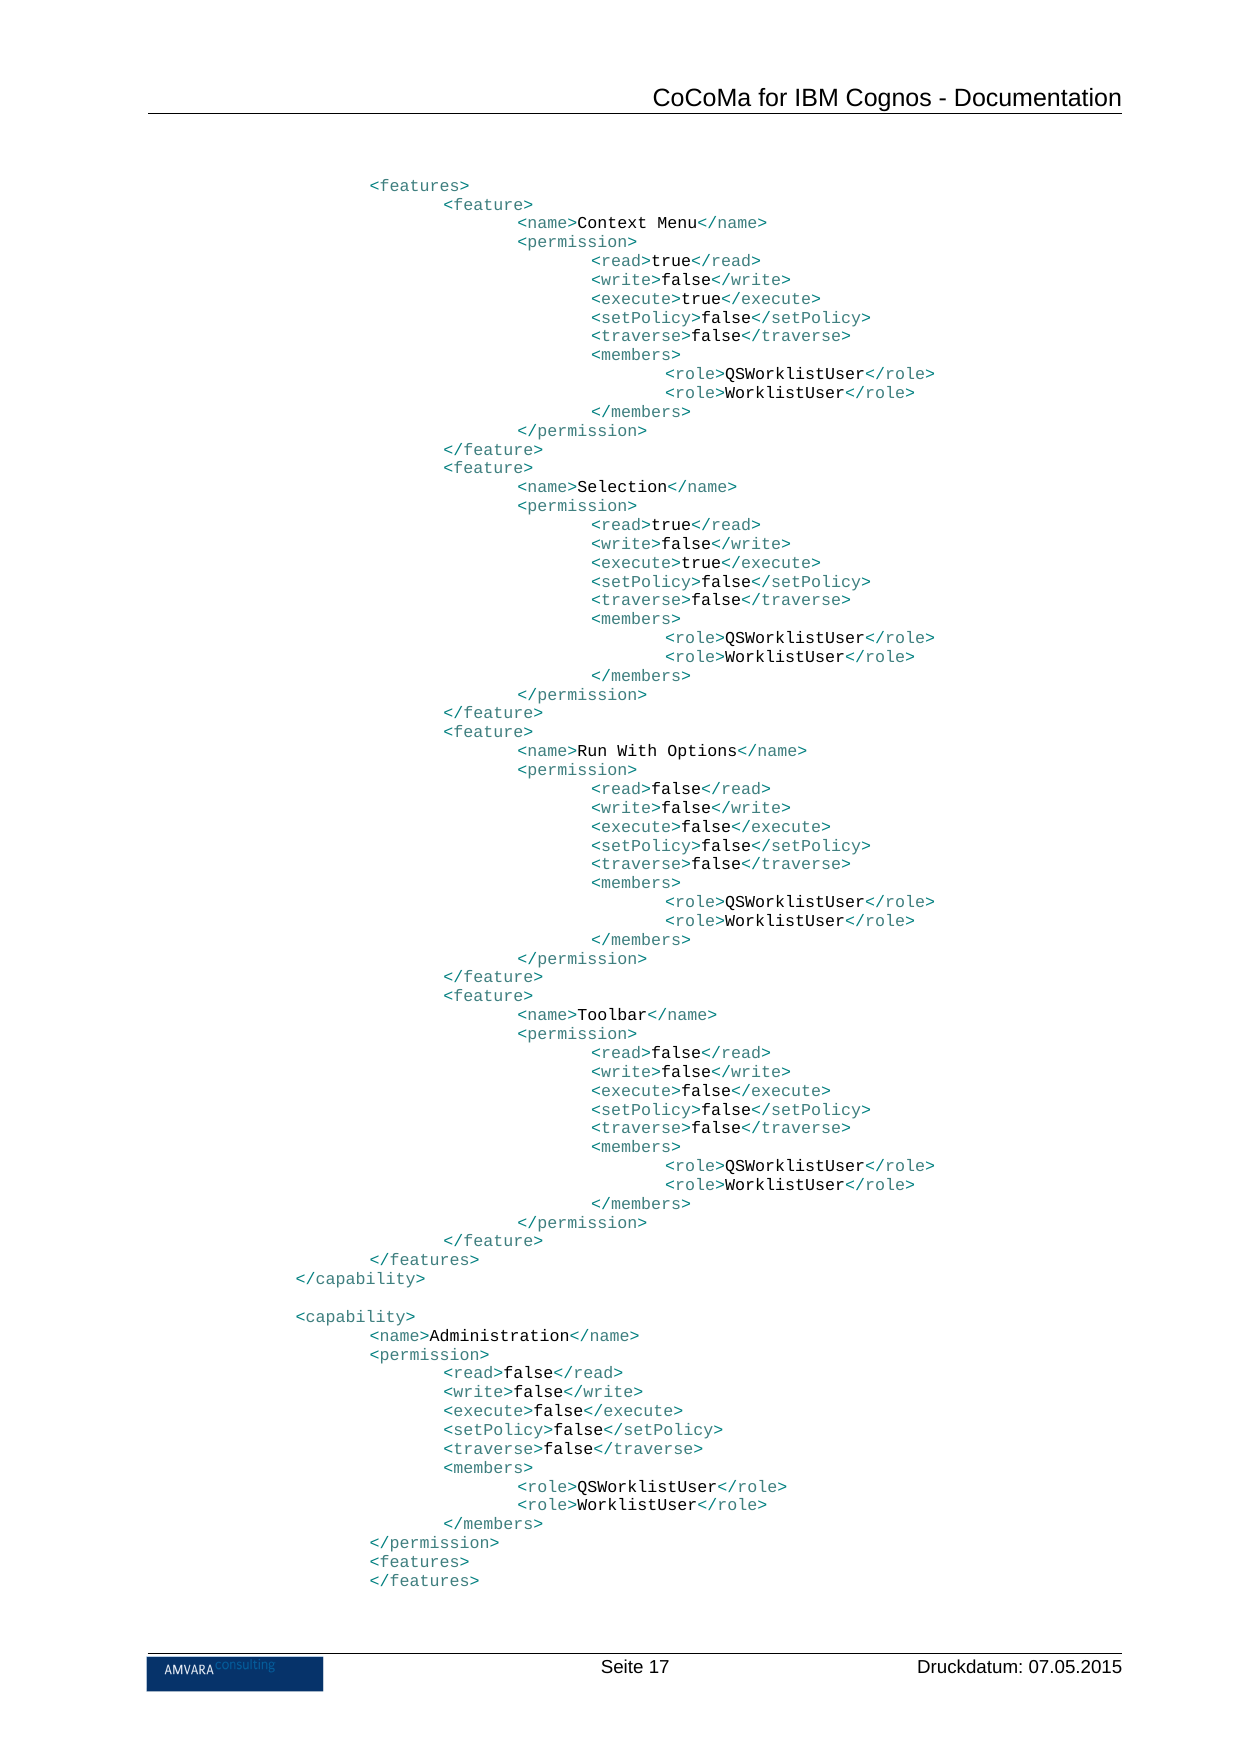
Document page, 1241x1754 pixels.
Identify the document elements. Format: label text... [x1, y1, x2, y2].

text <name>Administration</name> [148, 1327, 1122, 1346]
text </feature> [148, 1233, 1122, 1252]
text <role>WorklistUser</role> [148, 384, 1122, 403]
text <role>QSWorklistUser</role> [148, 1478, 1122, 1497]
text <role>WorklistUser</role> [148, 1497, 1122, 1516]
text <feature> [148, 196, 1122, 215]
text <role>QSWorklistUser</role> [148, 894, 1122, 912]
text </permission> [148, 1535, 1122, 1553]
text <role>QSWorklistUser</role> [148, 1158, 1122, 1176]
text <write>false</write> [148, 1384, 1122, 1403]
text <name>Selection</name> [148, 479, 1122, 498]
text </features> [148, 1252, 1122, 1271]
text <read>true</read> [148, 517, 1122, 535]
text <setPolicy>false</setPolicy> [148, 1101, 1122, 1120]
text </members> [148, 931, 1122, 950]
text <write>false</write> [148, 1063, 1122, 1082]
text <members> [148, 1139, 1122, 1158]
text </capability> [148, 1271, 1122, 1289]
text <permission> [148, 1346, 1122, 1365]
text <traverse>false</traverse> [148, 328, 1122, 347]
text </feature> [148, 441, 1122, 460]
text <write>false</write> [148, 271, 1122, 290]
text <name>Toolbar</name> [148, 1007, 1122, 1026]
text <write>false</write> [148, 535, 1122, 554]
text </feature> [148, 705, 1122, 724]
text <role>WorklistUser</role> [148, 1176, 1122, 1195]
text <members> [148, 611, 1122, 630]
text <traverse>false</traverse> [148, 856, 1122, 875]
text <setPolicy>false</setPolicy> [148, 573, 1122, 592]
text </members> [148, 1195, 1122, 1214]
text <feature> [148, 988, 1122, 1007]
text <setPolicy>false</setPolicy> [148, 837, 1122, 856]
text <read>false</read> [148, 781, 1122, 799]
text <name>Context Menu</name> [148, 215, 1122, 234]
text <read>true</read> [148, 253, 1122, 271]
text </members> [148, 403, 1122, 422]
text <write>false</write> [148, 799, 1122, 818]
text <members> [148, 875, 1122, 894]
text <read>false</read> [148, 1365, 1122, 1384]
text <execute>false</execute> [148, 818, 1122, 837]
text </permission> [148, 422, 1122, 441]
text </permission> [148, 1214, 1122, 1233]
picture [146, 1656, 324, 1692]
text <traverse>false</traverse> [148, 1120, 1122, 1139]
text <features> [148, 1553, 1122, 1572]
text <execute>true</execute> [148, 554, 1122, 573]
text <feature> [148, 460, 1122, 479]
text <execute>false</execute> [148, 1403, 1122, 1422]
text <permission> [148, 234, 1122, 253]
text <role>QSWorklistUser</role> [148, 366, 1122, 384]
text </permission> [148, 950, 1122, 969]
text </features> [148, 1572, 1122, 1591]
text <capability> [148, 1308, 1122, 1327]
text <permission> [148, 498, 1122, 517]
text </members> [148, 667, 1122, 686]
text <traverse>false</traverse> [148, 1440, 1122, 1459]
text <read>false</read> [148, 1044, 1122, 1063]
text <setPolicy>false</setPolicy> [148, 309, 1122, 328]
text <role>WorklistUser</role> [148, 912, 1122, 931]
text <members> [148, 1459, 1122, 1478]
text <feature> [148, 724, 1122, 743]
text </feature> [148, 969, 1122, 988]
text </members> [148, 1516, 1122, 1535]
text <execute>false</execute> [148, 1082, 1122, 1101]
text <members> [148, 347, 1122, 366]
text <traverse>false</traverse> [148, 592, 1122, 611]
text <permission> [148, 1026, 1122, 1044]
text <execute>true</execute> [148, 290, 1122, 309]
text </permission> [148, 686, 1122, 705]
text <setPolicy>false</setPolicy> [148, 1422, 1122, 1440]
text <features> [148, 177, 1122, 196]
text <role>WorklistUser</role> [148, 648, 1122, 667]
text <permission> [148, 762, 1122, 781]
text <name>Run With Options</name> [148, 743, 1122, 762]
text <role>QSWorklistUser</role> [148, 630, 1122, 648]
